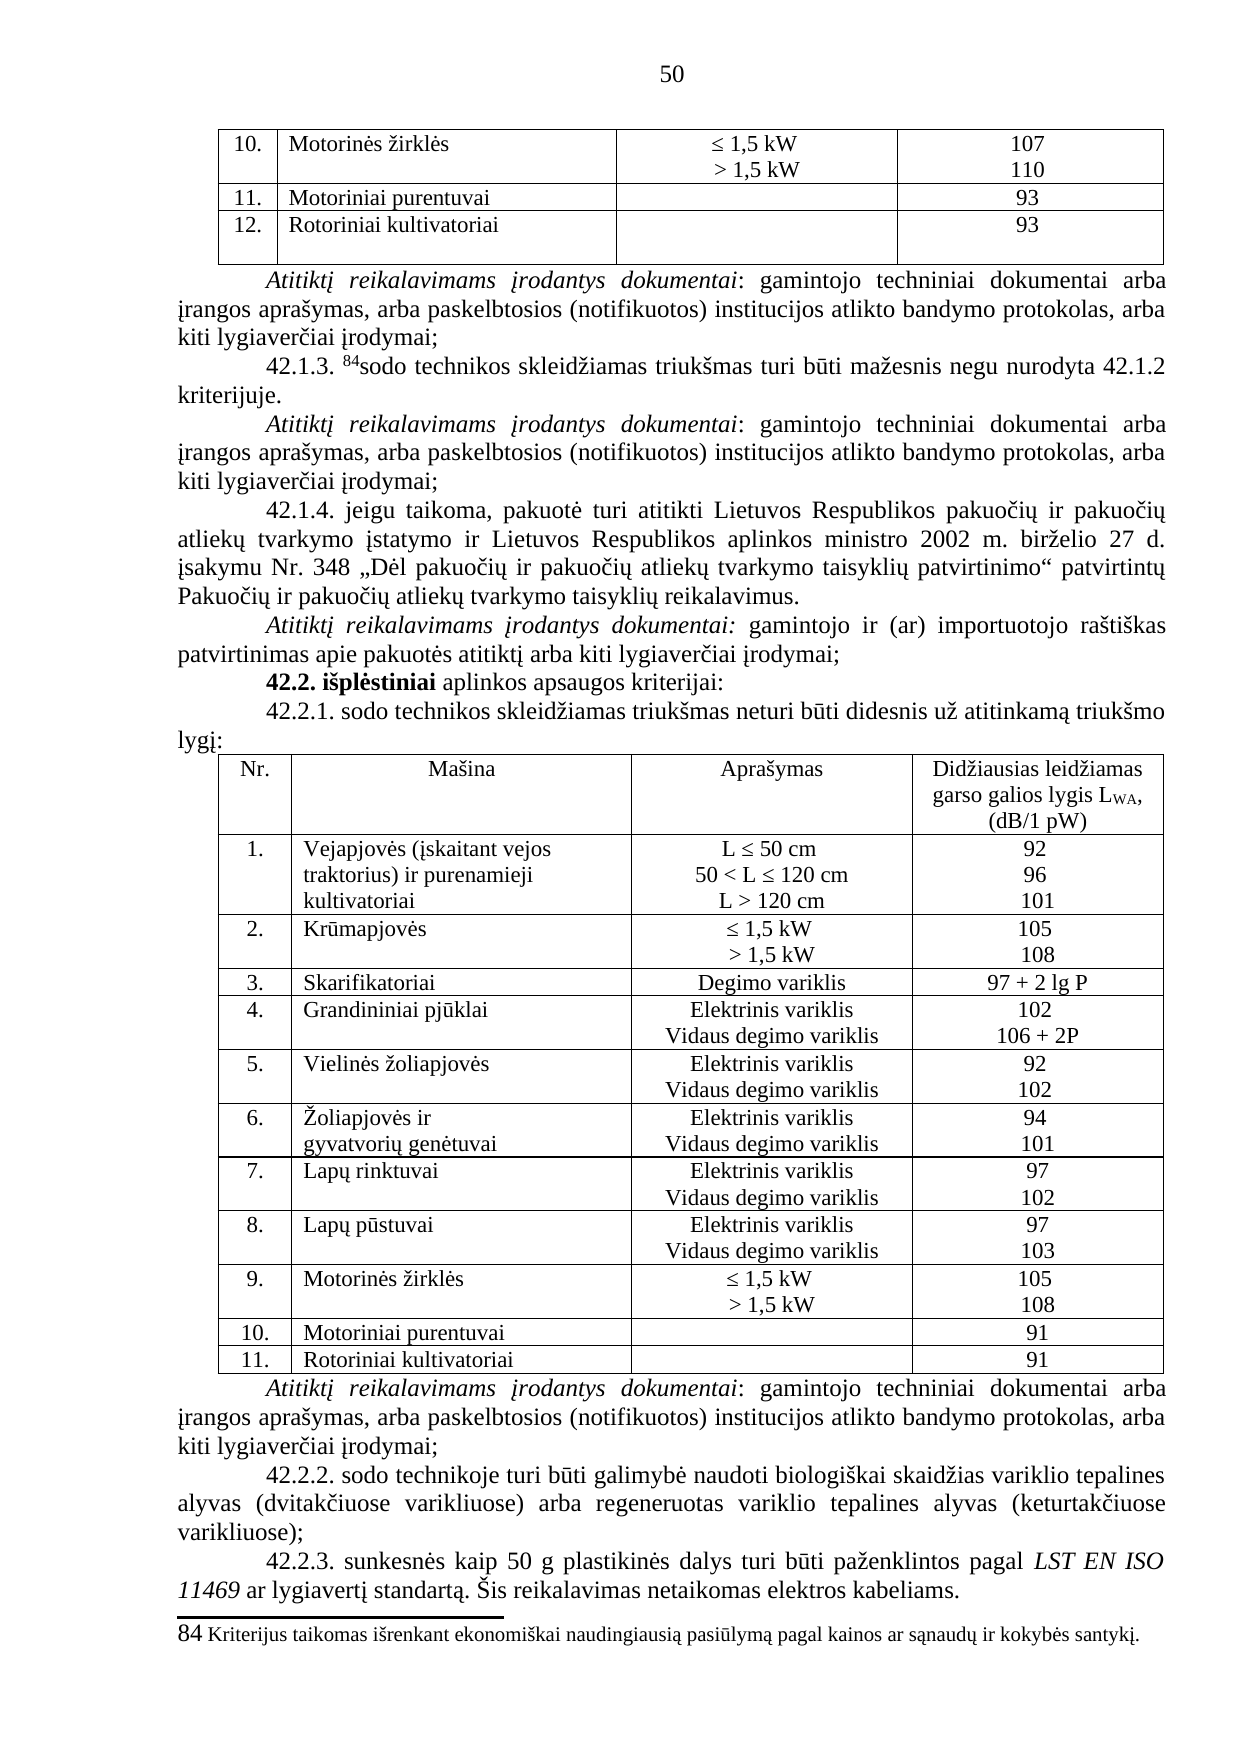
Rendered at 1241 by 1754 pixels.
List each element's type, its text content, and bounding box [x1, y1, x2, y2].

table_cell 93 [898, 184, 1163, 210]
table_cell 105 108 [913, 1265, 1163, 1318]
table_cell Elektrinis variklis Vidaus degimo variklis [632, 1050, 912, 1103]
table_header Nr. [219, 755, 291, 834]
table_cell Vejapjovės (įskaitant vejos traktorius) ir purenamieji kultivatoriai [292, 835, 631, 914]
table_header Mašina [292, 755, 631, 834]
table_cell 7. [219, 1158, 291, 1210]
table_cell 91 [913, 1346, 1163, 1372]
table_cell Motoriniai purentuvai [278, 184, 616, 210]
text 42.1.4. jeigu taikoma, pakuotė turi atitikti Lietuvos Respublikos pakuočių ir pakuočių atliekų tvarkymo įstatymo ir Lietuvos Respublikos aplinkos ministro 2002 m. birželio 27 d. įsakymu Nr. 348 „Dėl pakuočių ir pakuočių atliekų tvarkymo taisyklių patvirtinimo“ patvirtintų Pakuočių ir pakuočių atliekų tvarkymo taisyklių reikalavimus. [177, 495, 1166, 610]
table_cell 11. [219, 1346, 291, 1372]
table_cell 10. [219, 1319, 291, 1345]
text 42.1.3. sodo technikos skleidžiamas triukšmas turi būti mažesnis negu nurodyta 42.1.2 kriterijuje. [177, 351, 1166, 409]
text Atitiktį reikalavimams įrodantys dokumentai: gamintojo techniniai dokumentai arba įrangos aprašymas, arba paskelbtosios (notifikuotos) institucijos atlikto bandymo protokolas, arba kiti lygiaverčiai įrodymai; [177, 1373, 1166, 1460]
table_cell ≤ 1,5 kW > 1,5 kW [617, 130, 897, 183]
table_cell L ≤ 50 cm 50 < L ≤ 120 cm L > 120 cm [632, 835, 912, 914]
table_cell [632, 1319, 912, 1345]
table_cell 1. [219, 835, 291, 914]
table_cell Degimo variklis [632, 969, 912, 995]
text Kriterijus taikomas išrenkant ekonomiškai naudingiausią pasiūlymą pagal kainos ar sąnaudų ir kokybės santykį. [177, 1618, 1166, 1646]
table_cell 97 102 [913, 1158, 1163, 1210]
table_cell 107 110 [898, 130, 1163, 183]
table_cell 4. [219, 996, 291, 1049]
table_cell Grandininiai pjūklai [292, 996, 631, 1049]
table_cell Lapų pūstuvai [292, 1211, 631, 1264]
text Atitiktį reikalavimams įrodantys dokumentai: gamintojo techniniai dokumentai arba įrangos aprašymas, arba paskelbtosios (notifikuotos) institucijos atlikto bandymo protokolas, arba kiti lygiaverčiai įrodymai; [177, 265, 1166, 351]
table_cell Elektrinis variklis Vidaus degimo variklis [632, 1158, 912, 1210]
table_cell 93 [898, 211, 1163, 264]
table_cell Motorinės žirklės [278, 130, 616, 183]
table_cell Lapų rinktuvai [292, 1158, 631, 1210]
table_cell [632, 1346, 912, 1372]
table_cell 8. [219, 1211, 291, 1264]
table_cell 5. [219, 1050, 291, 1103]
table_cell Skarifikatoriai [292, 969, 631, 995]
table_cell Elektrinis variklis Vidaus degimo variklis [632, 996, 912, 1049]
table_cell 97 103 [913, 1211, 1163, 1264]
table_cell 94 101 [913, 1104, 1163, 1156]
text Atitiktį reikalavimams įrodantys dokumentai: gamintojo techniniai dokumentai arba įrangos aprašymas, arba paskelbtosios (notifikuotos) institucijos atlikto bandymo protokolas, arba kiti lygiaverčiai įrodymai; [177, 409, 1166, 495]
table_cell Elektrinis variklis Vidaus degimo variklis [632, 1211, 912, 1264]
table_cell 92 102 [913, 1050, 1163, 1103]
table_cell 105 108 [913, 915, 1163, 968]
table_header Aprašymas [632, 755, 912, 834]
table_header Didžiausias leidžiamas garso galios lygis LWA, (dB/1 pW) [913, 755, 1163, 834]
table_cell Rotoriniai kultivatoriai [292, 1346, 631, 1372]
table_cell Vielinės žoliapjovės [292, 1050, 631, 1103]
text 42.2. išplėstiniai aplinkos apsaugos kriterijai: [177, 667, 1166, 696]
table_cell Žoliapjovės ir gyvatvorių genėtuvai [292, 1104, 631, 1156]
text 42.2.3. sunkesnės kaip 50 g plastikinės dalys turi būti paženklintos pagal LST EN ISO 11469 ar lygiavertį standartą. Šis reikalavimas netaikomas elektros kabeliams. [177, 1546, 1166, 1603]
table_cell 9. [219, 1265, 291, 1318]
table_cell [617, 184, 897, 210]
table_cell Elektrinis variklis Vidaus degimo variklis [632, 1104, 912, 1156]
table_cell Motorinės žirklės [292, 1265, 631, 1318]
table_cell Krūmapjovės [292, 915, 631, 968]
table_cell 11. [219, 184, 277, 210]
table_cell 97 + 2 lg P [913, 969, 1163, 995]
table_cell 3. [219, 969, 291, 995]
table_cell 12. [219, 211, 277, 264]
table_cell ≤ 1,5 kW > 1,5 kW [632, 1265, 912, 1318]
table_cell Rotoriniai kultivatoriai [278, 211, 616, 264]
table_cell 2. [219, 915, 291, 968]
table_cell 6. [219, 1104, 291, 1156]
text 42.2.2. sodo technikoje turi būti galimybė naudoti biologiškai skaidžias variklio tepalines alyvas (dvitakčiuose varikliuose) arba regeneruotas variklio tepalines alyvas (keturtakčiuose varikliuose); [177, 1460, 1166, 1546]
table_cell 10. [219, 130, 277, 183]
table_cell 92 96 101 [913, 835, 1163, 914]
text 42.2.1. sodo technikos skleidžiamas triukšmas neturi būti didesnis už atitinkamą triukšmo lygį: [177, 696, 1166, 754]
table_cell [617, 211, 897, 264]
text Atitiktį reikalavimams įrodantys dokumentai: gamintojo ir (ar) importuotojo raštiškas patvirtinimas apie pakuotės atitiktį arba kiti lygiaverčiai įrodymai; [177, 610, 1166, 667]
table_cell 91 [913, 1319, 1163, 1345]
table_cell Motoriniai purentuvai [292, 1319, 631, 1345]
table_cell 102 106 + 2P [913, 996, 1163, 1049]
table_cell ≤ 1,5 kW > 1,5 kW [632, 915, 912, 968]
